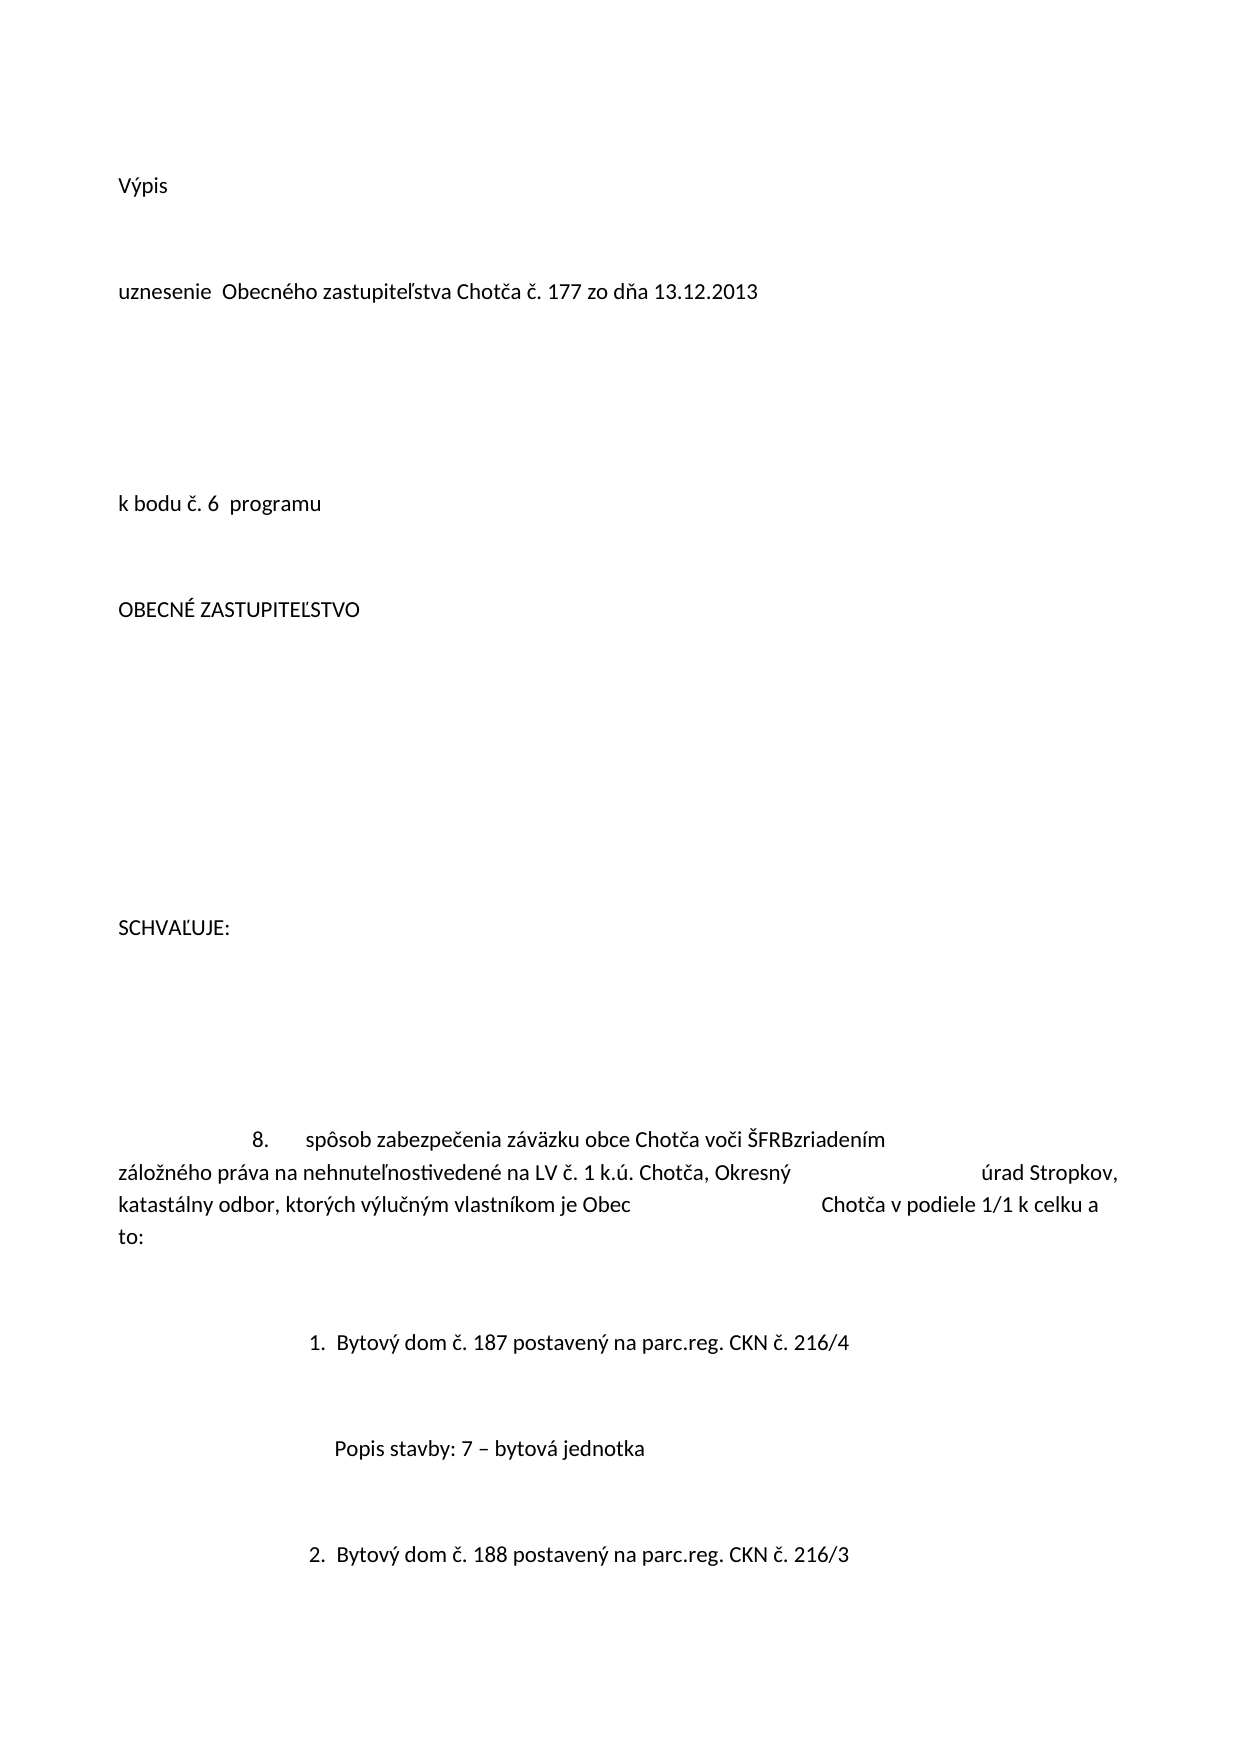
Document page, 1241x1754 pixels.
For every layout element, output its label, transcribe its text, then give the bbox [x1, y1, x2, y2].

text OBECNÉ ZASTUPITEĽSTVO [118, 595, 1122, 623]
text 8. spôsob zabezpečenia záväzku obce Chotča voči ŠFRBzriadením záložného práva na nehnuteľnostivedené na LV č. 1 k.ú. Chotča, Okresný úrad Stropkov, katastálny odbor, ktorých výlučným vlastníkom je Obec Chotča v podiele 1/1 k celku a to: [118, 1126, 1122, 1250]
text Výpis [118, 171, 1122, 199]
text 2. Bytový dom č. 188 postavený na parc.reg. CKN č. 216/3 [118, 1540, 1122, 1568]
text Popis stavby: 7 – bytová jednotka [118, 1434, 1122, 1462]
text k bodu č. 6 programu [118, 489, 1122, 517]
text 1. Bytový dom č. 187 postavený na parc.reg. CKN č. 216/4 [118, 1328, 1122, 1356]
text uznesenie Obecného zastupiteľstva Chotča č. 177 zo dňa 13.12.2013 [118, 277, 1122, 305]
text SCHVAĽUJE: [118, 913, 1122, 941]
